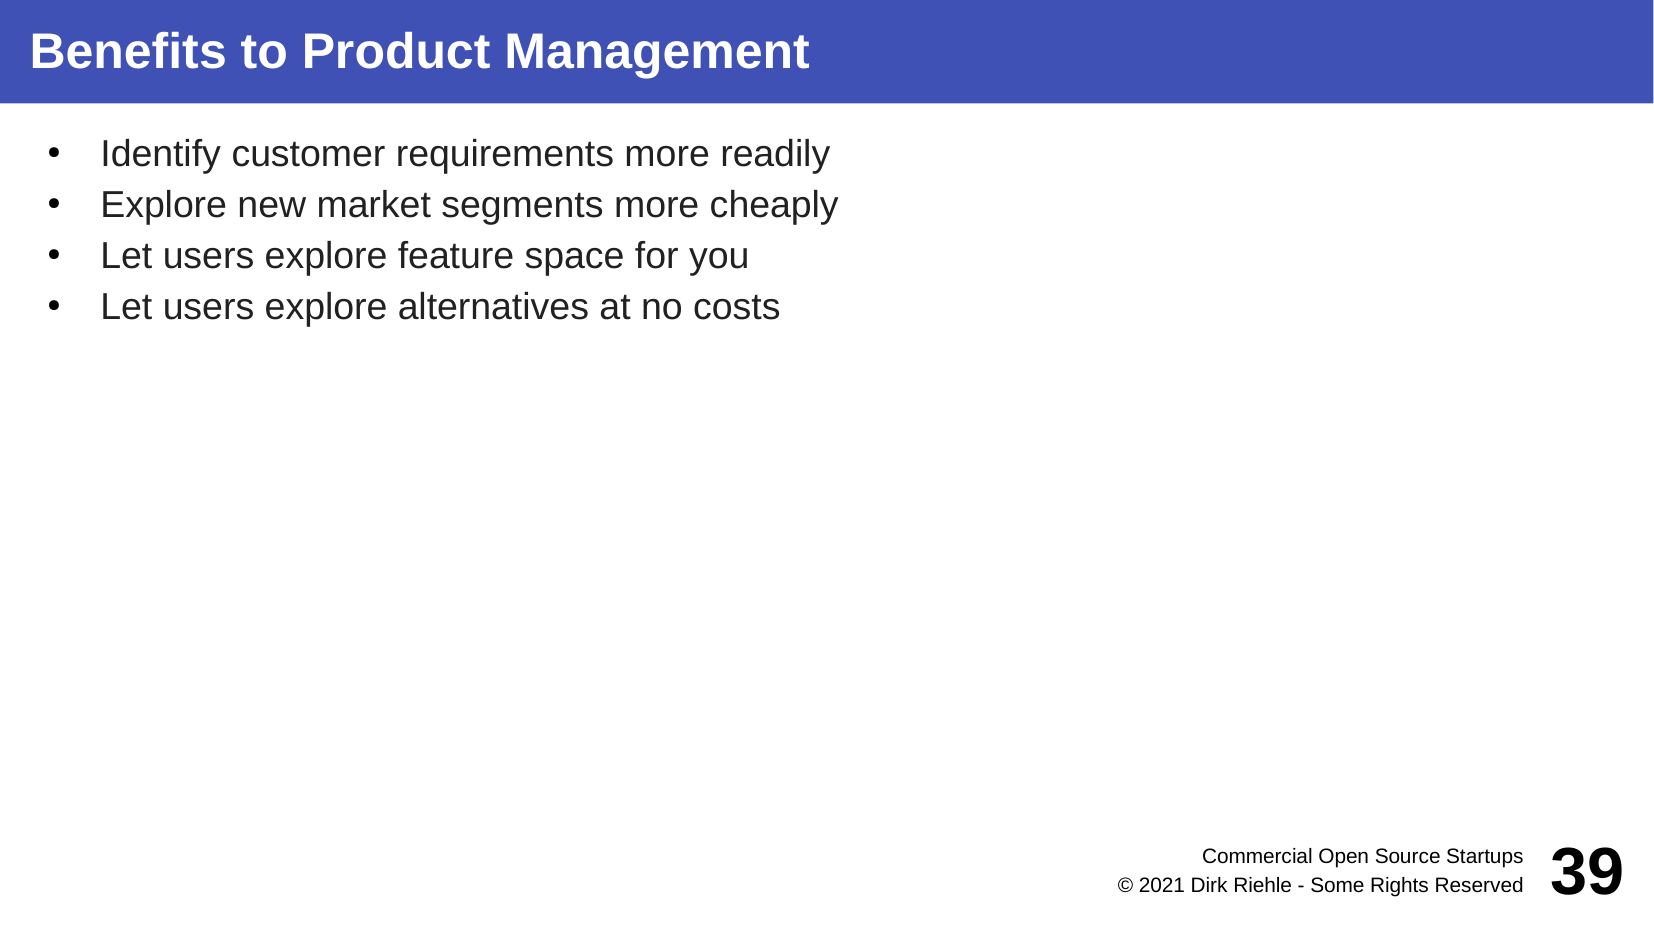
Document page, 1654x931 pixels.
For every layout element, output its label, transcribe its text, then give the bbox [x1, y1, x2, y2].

list Identify customer requirements more readily Explore new market segments more cheaply Let users explore feature space for you Let users explore alternatives at no costs [29, 132, 1625, 813]
title Benefits to Product Management [0, 0, 1654, 104]
